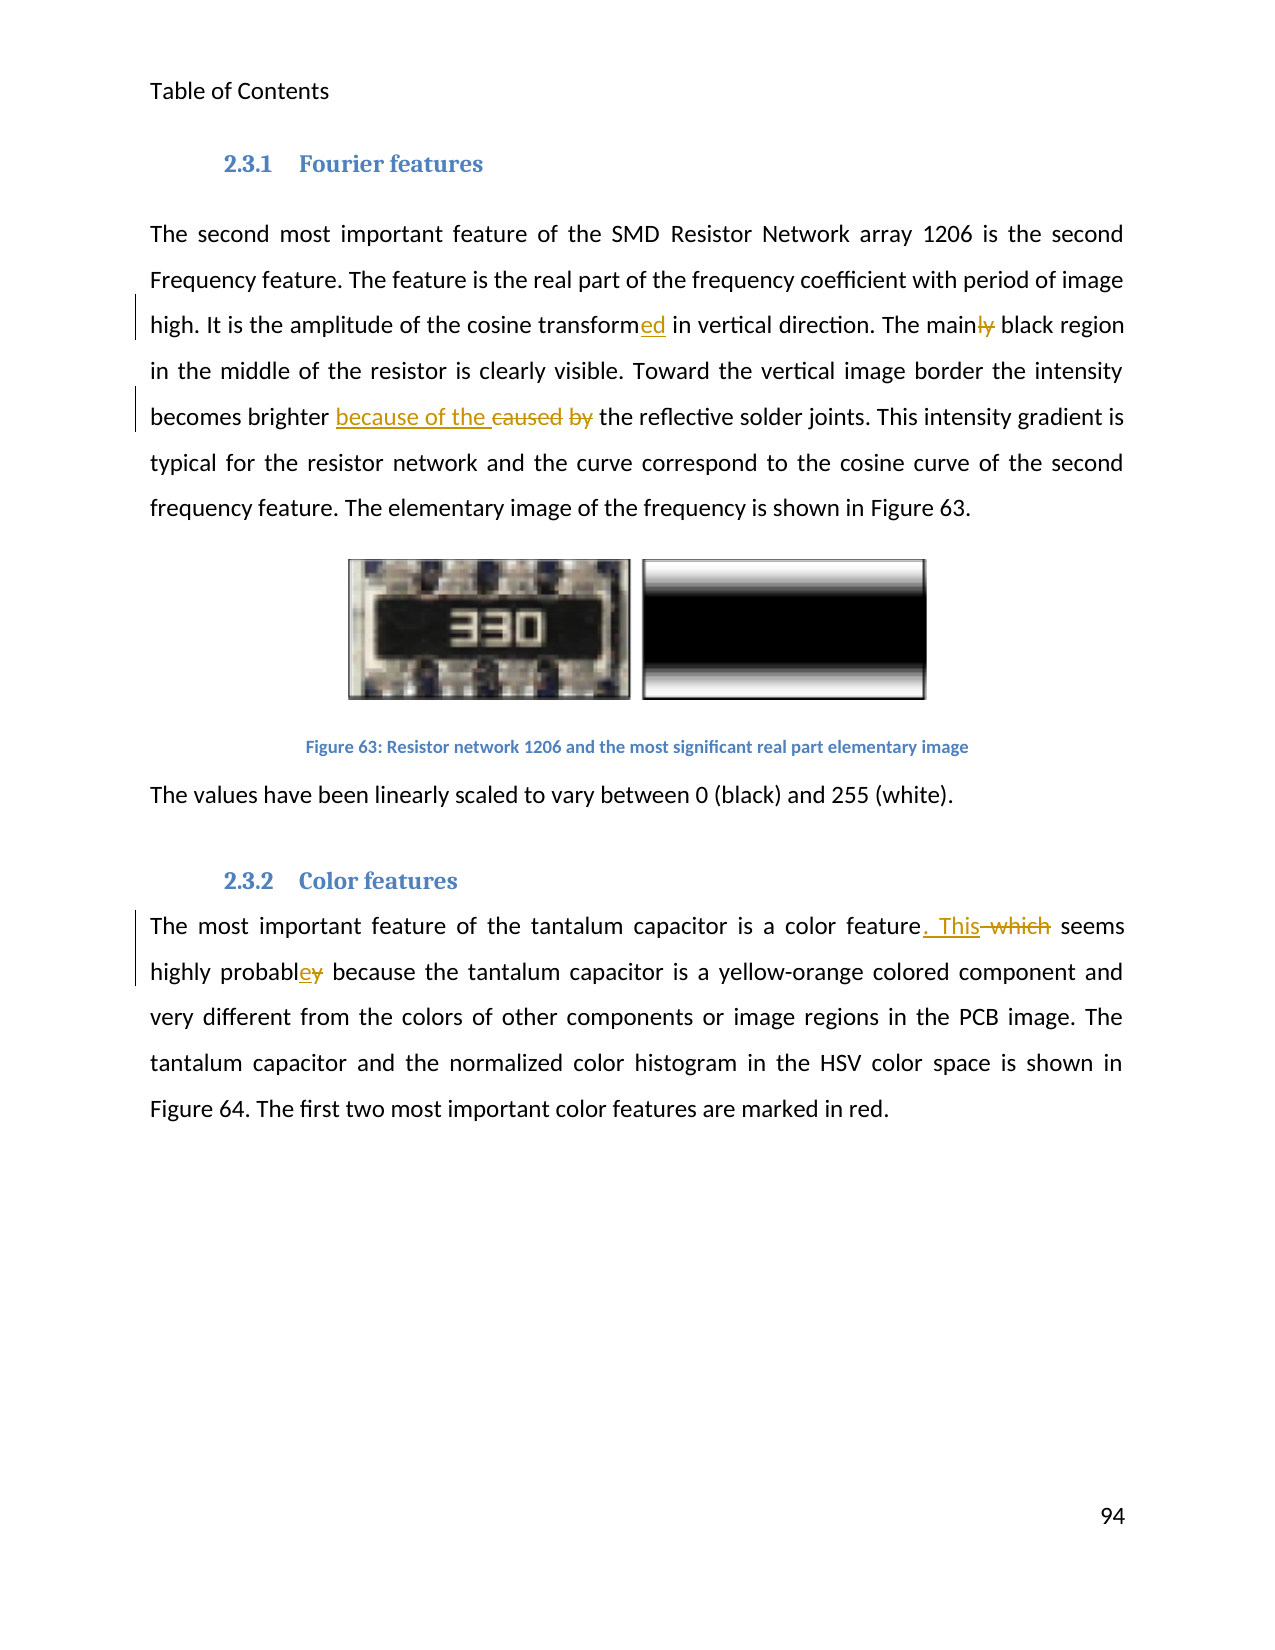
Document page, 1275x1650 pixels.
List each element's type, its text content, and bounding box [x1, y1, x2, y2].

picture [348, 559, 927, 700]
text The most important feature of the tantalum capacitor is a color feature. This seems highly probable because the tantalum capacitor is a yellow-orange colored component and very different from the colors of other components or image regions in the PCB image. The tantalum capacitor and the normalized color histogram in the HSV color space is shown in Figure 64. The first two most important color features are marked in red. [150, 910, 1125, 1123]
text The second most important feature of the SMD Resistor Network array 1206 is the second Frequency feature. The feature is the real part of the frequency coefficient with period of image high. It is the amplitude of the cosine transformed in vertical direction. The main black region in the middle of the resistor is clearly visible. Toward the vertical image border the intensity becomes brighter because of the the reflective solder joints. This intensity gradient is typical for the resistor network and the curve correspond to the cosine curve of the second frequency feature. The elementary image of the frequency is shown in Figure 63. [150, 218, 1125, 523]
text Figure 63: Resistor network 1206 and the most significant real part elementary image [150, 736, 1125, 759]
text The values have been linearly scaled to vary between 0 (black) and 255 (white). [150, 779, 1125, 810]
subtitle Color features [224, 867, 1125, 896]
subtitle Fourier features [224, 150, 1125, 179]
